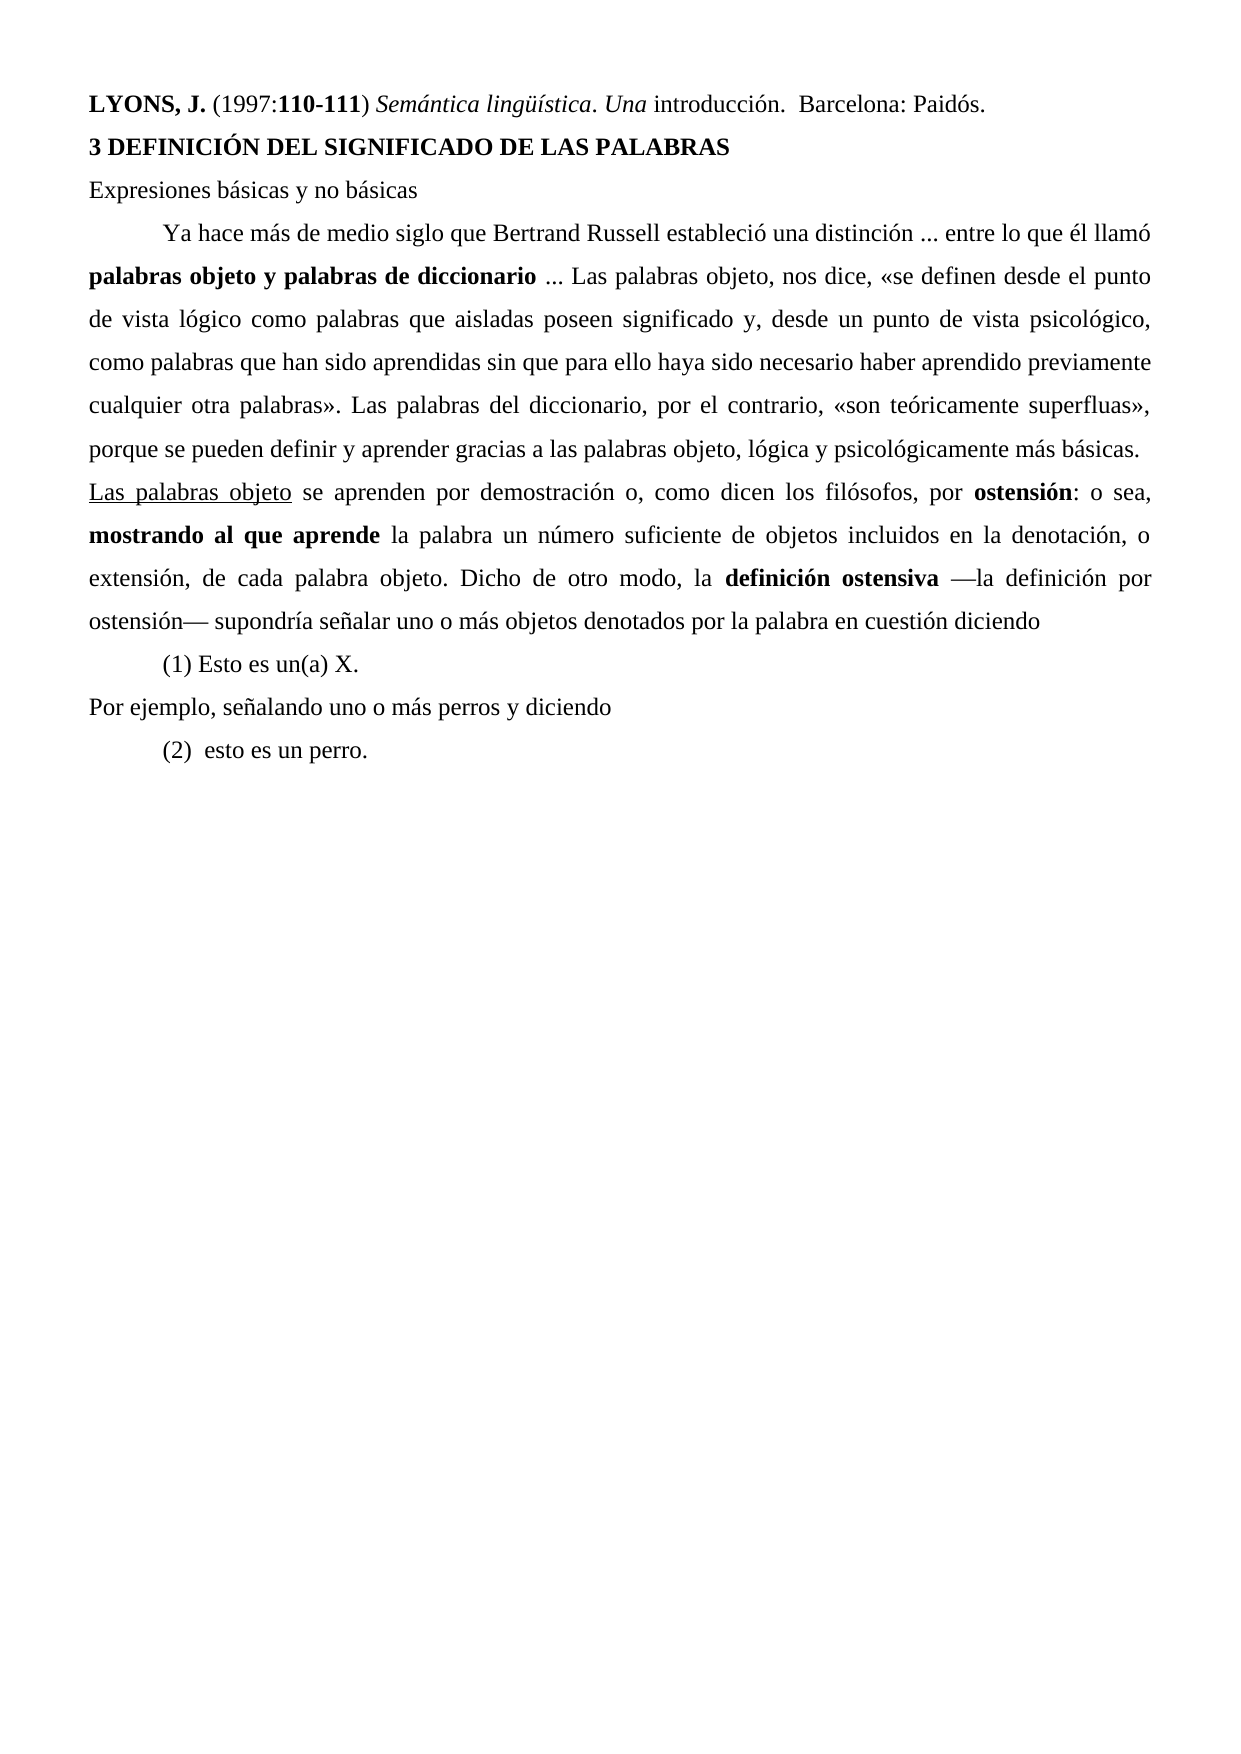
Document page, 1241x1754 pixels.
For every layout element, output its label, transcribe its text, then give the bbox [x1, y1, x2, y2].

text LYONS, J. (1997:110-111) Semántica lingüística. Una introducción. Barcelona: Paidós. [89, 89, 1152, 117]
text (2) esto es un perro. [89, 736, 1152, 764]
text 3 DEFINICIÓN DEL SIGNIFICADO DE LAS PALABRAS [89, 132, 1152, 161]
text Expresiones básicas y no básicas [89, 175, 1152, 204]
text Ya hace más de medio siglo que Bertrand Russell estableció una distinción ... entre lo que él llamó palabras objeto y palabras de diccionario ... Las palabras objeto, nos dice, «se definen desde el punto de vista lógico como palabras que aisladas poseen significado y, desde un punto de vista psicológico, como palabras que han sido aprendidas sin que para ello haya sido necesario haber aprendido previamente cualquier otra palabras». Las palabras del diccionario, por el contrario, «son teóricamente superfluas», porque se pueden definir y aprender gracias a las palabras objeto, lógica y psicológicamente más básicas. [89, 218, 1152, 462]
text Por ejemplo, señalando uno o más perros y diciendo [89, 692, 1152, 721]
text Las palabras objeto se aprenden por demostración o, como dicen los filósofos, por ostensión: o sea, mostrando al que aprende la palabra un número suficiente de objetos incluidos en la denotación, o extensión, de cada palabra objeto. Dicho de otro modo, la definición ostensiva —la definición por ostensión— supondría señalar uno o más objetos denotados por la palabra en cuestión diciendo [89, 477, 1152, 635]
text (1) Esto es un(a) X. [89, 649, 1152, 678]
